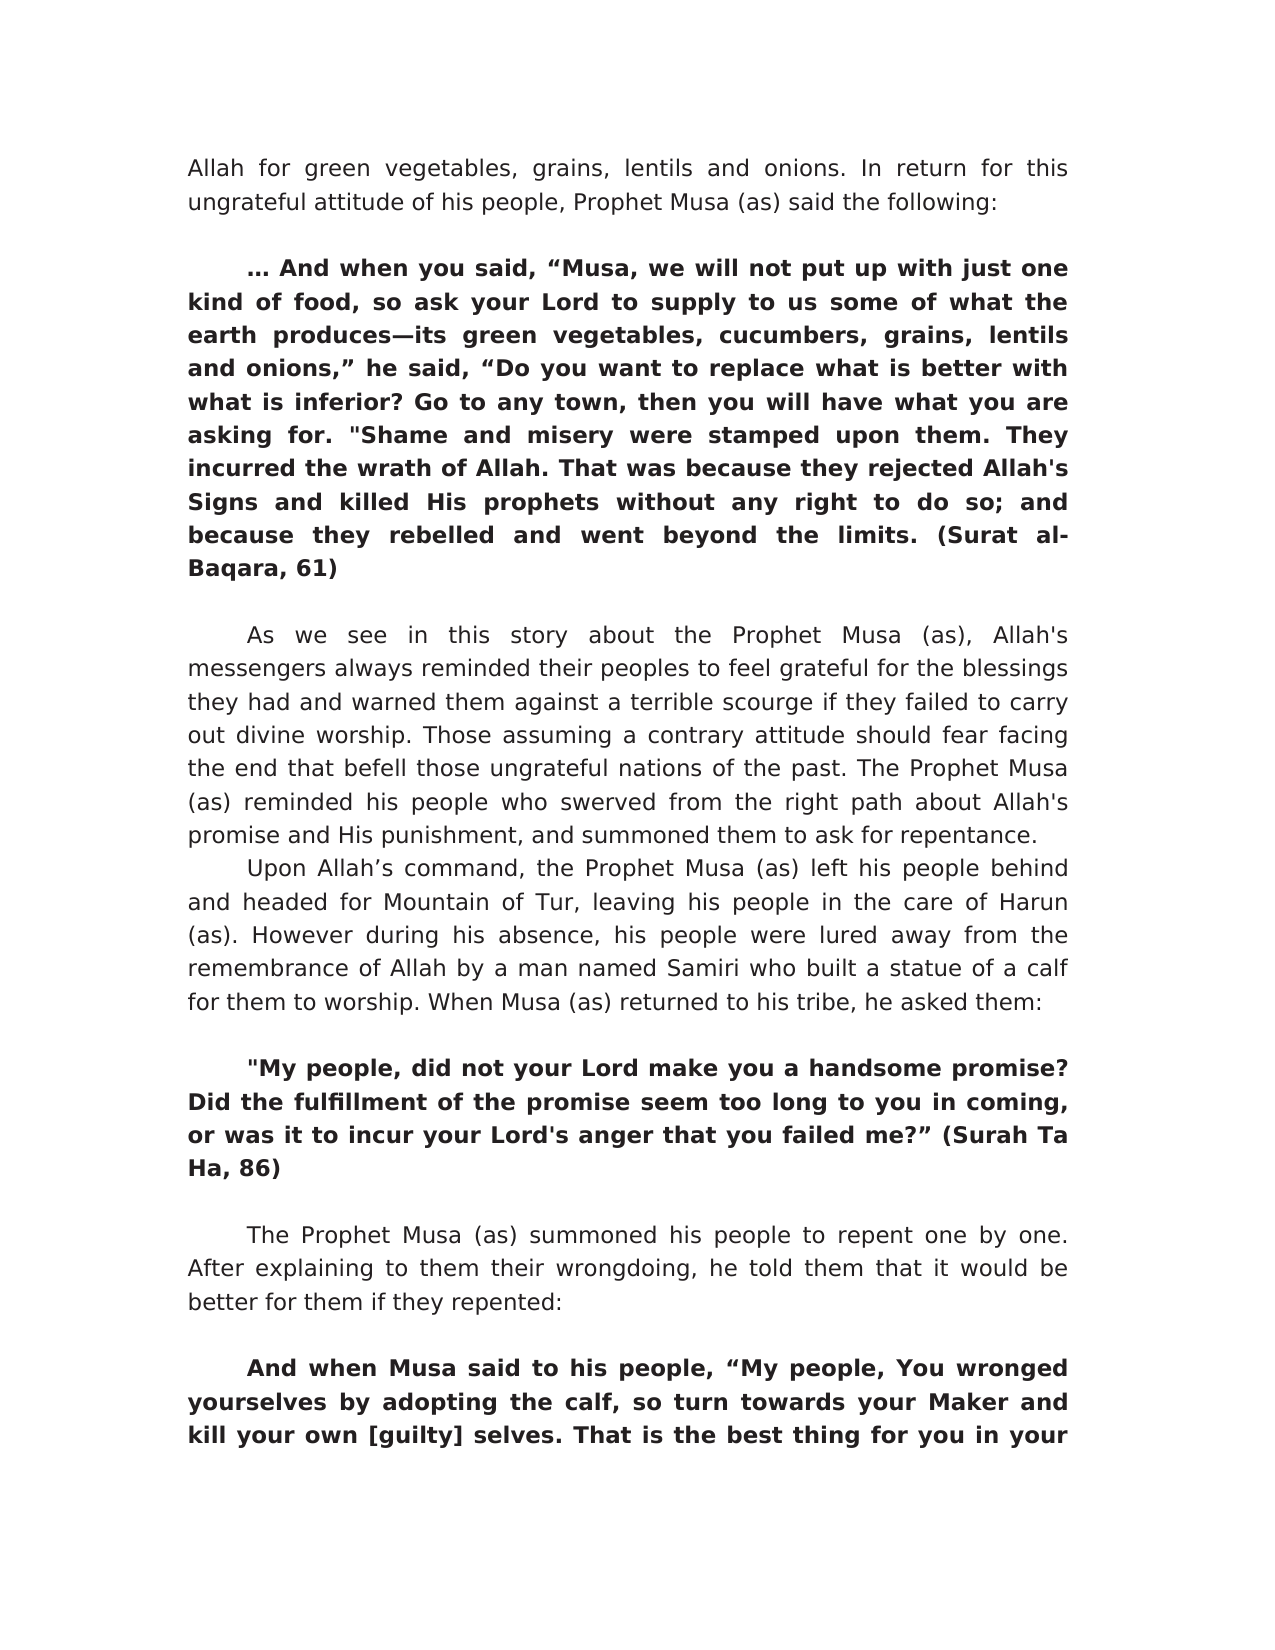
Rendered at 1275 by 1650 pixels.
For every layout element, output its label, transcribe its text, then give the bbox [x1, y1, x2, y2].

text "My people, did not your Lord make you a handsome promise? Did the fulfillment of the promise seem too long to you in coming, or was it to incur your Lord's anger that you failed me?” (Surah Ta Ha, 86) [187, 1050, 1070, 1183]
text Upon Allah’s command, the Prophet Musa (as) left his people behind and headed for Mountain of Tur, leaving his people in the care of Harun (as). However during his absence, his people were lured away from the remembrance of Allah by a man named Samiri who built a statue of a calf for them to worship. When Musa (as) returned to his tribe, he asked them: [187, 850, 1070, 1017]
text As we see in this story about the Prophet Musa (as), Allah's messengers always reminded their peoples to feel grateful for the blessings they had and warned them against a terrible scourge if they failed to carry out divine worship. Those assuming a contrary attitude should fear facing the end that befell those ungrateful nations of the past. The Prophet Musa (as) reminded his people who swerved from the right path about Allah's promise and His punishment, and summoned them to ask for repentance. [187, 617, 1070, 850]
text The Prophet Musa (as) summoned his people to repent one by one. After explaining to them their wrongdoing, he told them that it would be better for them if they repented: [187, 1217, 1070, 1317]
text … And when you said, “Musa, we will not put up with just one kind of food, so ask your Lord to supply to us some of what the earth produces—its green vegetables, cucumbers, grains, lentils and onions,” he said, “Do you want to replace what is better with what is inferior? Go to any town, then you will have what you are asking for. "Shame and misery were stamped upon them. They incurred the wrath of Allah. That was because they rejected Allah's Signs and killed His prophets without any right to do so; and because they rebelled and went beyond the limits. (Surat al-Baqara, 61) [187, 250, 1070, 583]
text Allah for green vegetables, grains, lentils and onions. In return for this ungrateful attitude of his people, Prophet Musa (as) said the following: [187, 150, 1070, 217]
text And when Musa said to his people, “My people, You wronged yourselves by adopting the calf, so turn towards your Maker and kill your own [guilty] selves. That is the best thing for you in your [187, 1350, 1070, 1450]
